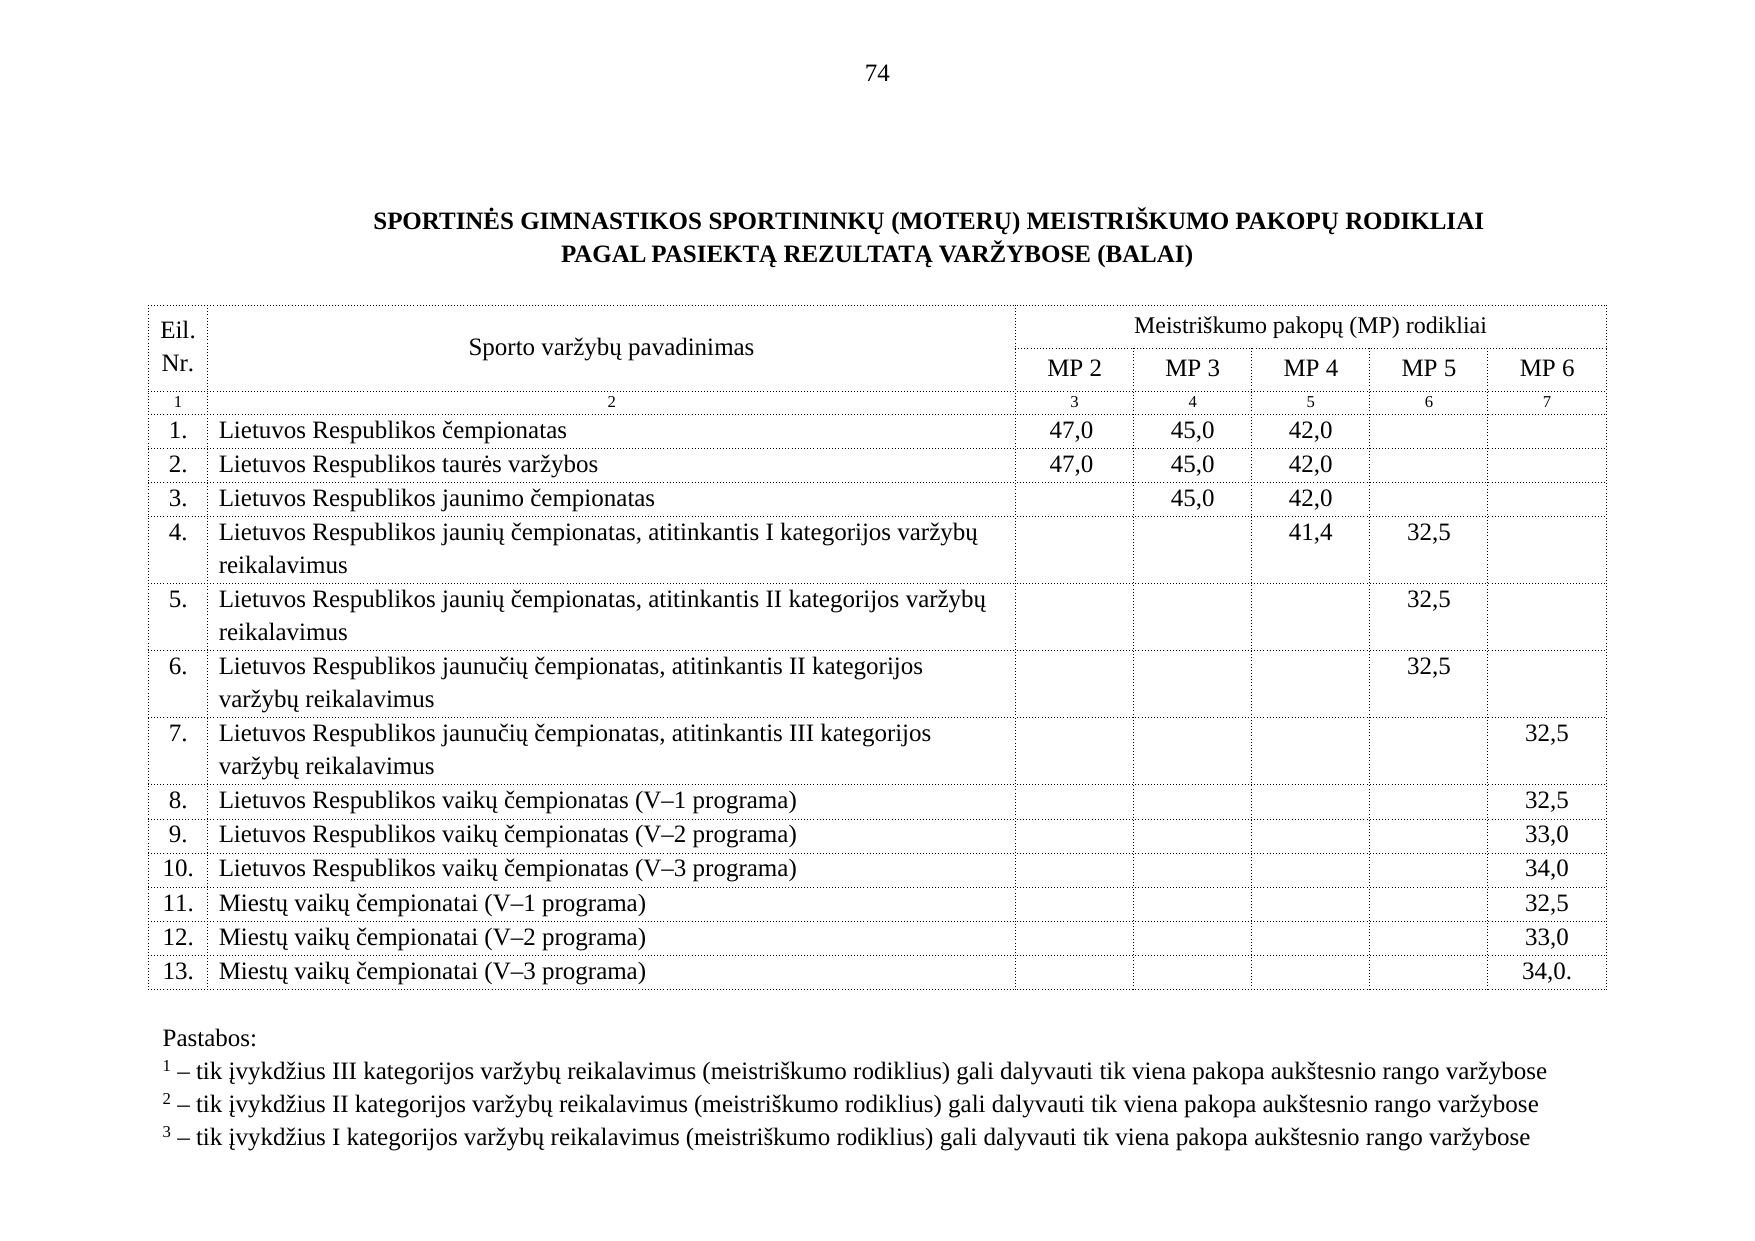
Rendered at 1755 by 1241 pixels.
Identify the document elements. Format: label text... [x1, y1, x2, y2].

text Pastabos: [162, 1023, 1636, 1052]
table_cell [1370, 448, 1488, 482]
table_cell Miestų vaikų čempionatai (V–1 programa) [207, 887, 1015, 921]
table_header Meistriškumo pakopų (MP) rodikliai [1015, 305, 1606, 348]
table_cell [1015, 819, 1133, 852]
table_cell Miestų vaikų čempionatai (V–2 programa) [207, 921, 1015, 955]
table_cell [1252, 955, 1370, 989]
text 3 – tik įvykdžius I kategorijos varžybų reikalavimus (meistriškumo rodiklius) gali dalyvauti tik viena pakopa aukštesnio rango varžybose [162, 1122, 1636, 1151]
table_cell 47,0 [1015, 448, 1133, 482]
table_cell [1370, 784, 1488, 818]
table_cell Miestų vaikų čempionatai (V–3 programa) [207, 955, 1015, 989]
table_cell Lietuvos Respublikos jaunių čempionatas, atitinkantis I kategorijos varžybų reikalavimus [207, 516, 1015, 583]
table_cell [1488, 650, 1606, 717]
table_cell 2 [207, 391, 1015, 414]
table_cell [1015, 955, 1133, 989]
table_cell [1015, 516, 1133, 583]
table_cell 34,0. [1488, 955, 1606, 989]
table_cell 32,5 [1370, 650, 1488, 717]
table_cell [1134, 784, 1252, 818]
table_cell [1015, 784, 1133, 818]
table_cell 34,0 [1488, 853, 1606, 887]
table_cell [1370, 819, 1488, 852]
table_cell 45,0 [1134, 448, 1252, 482]
table_cell [1252, 650, 1370, 717]
table_cell Lietuvos Respublikos jaunių čempionatas, atitinkantis II kategorijos varžybų reikalavimus [207, 583, 1015, 650]
table_cell [1015, 887, 1133, 921]
table_cell MP 5 [1370, 348, 1488, 391]
table_cell 11. [148, 887, 207, 921]
table_cell [1252, 784, 1370, 818]
table_cell 2. [148, 448, 207, 482]
table_cell [1015, 717, 1133, 784]
table_cell 5 [1252, 391, 1370, 414]
table_cell [1488, 414, 1606, 448]
table_cell Lietuvos Respublikos vaikų čempionatas (V–1 programa) [207, 784, 1015, 818]
table_cell Lietuvos Respublikos jaunimo čempionatas [207, 482, 1015, 516]
table_cell 9. [148, 819, 207, 852]
table_cell MP 3 [1134, 348, 1252, 391]
table_cell 5. [148, 583, 207, 650]
table_cell [1252, 887, 1370, 921]
table_cell [1370, 717, 1488, 784]
table_header Eil. Nr. [148, 305, 207, 391]
table_cell 3. [148, 482, 207, 516]
table_cell 13. [148, 955, 207, 989]
table_cell [1134, 717, 1252, 784]
table_cell 42,0 [1252, 448, 1370, 482]
table_cell 47,0 [1015, 414, 1133, 448]
table_cell Lietuvos Respublikos vaikų čempionatas (V–3 programa) [207, 853, 1015, 887]
table_cell [1134, 516, 1252, 583]
table_cell 32,5 [1488, 887, 1606, 921]
table_cell 32,5 [1370, 516, 1488, 583]
table_cell [1015, 583, 1133, 650]
table_cell 3 [1015, 391, 1133, 414]
table_cell 7 [1488, 391, 1606, 414]
table_cell 42,0 [1252, 414, 1370, 448]
table_cell 33,0 [1488, 921, 1606, 955]
table_cell 32,5 [1488, 717, 1606, 784]
table_cell [1370, 853, 1488, 887]
table_cell [1488, 482, 1606, 516]
table_header Sporto varžybų pavadinimas [207, 305, 1015, 391]
table_cell 33,0 [1488, 819, 1606, 852]
table_cell 32,5 [1370, 583, 1488, 650]
table_cell 32,5 [1488, 784, 1606, 818]
table_cell [1015, 853, 1133, 887]
table_cell MP 6 [1488, 348, 1606, 391]
table_cell [1488, 583, 1606, 650]
table_cell 45,0 [1134, 414, 1252, 448]
table_cell [1488, 448, 1606, 482]
table_cell [1015, 482, 1133, 516]
table_cell 42,0 [1252, 482, 1370, 516]
table_cell MP 4 [1252, 348, 1370, 391]
table_cell [1252, 853, 1370, 887]
table_cell 1 [148, 391, 207, 414]
table_cell Lietuvos Respublikos jaunučių čempionatas, atitinkantis III kategorijos varžybų reikalavimus [207, 717, 1015, 784]
table_cell [1134, 887, 1252, 921]
table_cell 1. [148, 414, 207, 448]
table_cell [1370, 414, 1488, 448]
table_cell [1252, 819, 1370, 852]
table_cell 6 [1370, 391, 1488, 414]
table_cell [1370, 887, 1488, 921]
table_cell [1370, 482, 1488, 516]
table_cell 10. [148, 853, 207, 887]
table_cell 12. [148, 921, 207, 955]
table_cell [1252, 921, 1370, 955]
table_cell Lietuvos Respublikos jaunučių čempionatas, atitinkantis II kategorijos varžybų reikalavimus [207, 650, 1015, 717]
table_cell [1252, 717, 1370, 784]
table_cell Lietuvos Respublikos vaikų čempionatas (V–2 programa) [207, 819, 1015, 852]
table_cell [1015, 650, 1133, 717]
table_cell [1370, 921, 1488, 955]
table_cell [1134, 921, 1252, 955]
table_cell [1488, 516, 1606, 583]
table_cell [1134, 583, 1252, 650]
table_cell Lietuvos Respublikos taurės varžybos [207, 448, 1015, 482]
table_cell 45,0 [1134, 482, 1252, 516]
table_cell [1134, 819, 1252, 852]
table_cell [1015, 921, 1133, 955]
table_cell 4. [148, 516, 207, 583]
table_cell 8. [148, 784, 207, 818]
table_cell [1370, 955, 1488, 989]
table_cell [1252, 583, 1370, 650]
table_cell [1134, 650, 1252, 717]
text SportinėS gimnastikOS SPORTININKŲ (moterų) MEISTRIŠKUMO PAKOPŲ RODIKLIAI [221, 206, 1636, 235]
table_cell Lietuvos Respublikos čempionatas [207, 414, 1015, 448]
table_cell 41,4 [1252, 516, 1370, 583]
table_cell 7. [148, 717, 207, 784]
text 1 – tik įvykdžius III kategorijos varžybų reikalavimus (meistriškumo rodiklius) gali dalyvauti tik viena pakopa aukštesnio rango varžybose [162, 1056, 1636, 1084]
table_cell [1134, 955, 1252, 989]
text PAGAL pasiektą rezultatą VARŽYBOSE (BALAI) [118, 239, 1636, 268]
table_cell MP 2 [1015, 348, 1133, 391]
table_cell 6. [148, 650, 207, 717]
text 2 – tik įvykdžius II kategorijos varžybų reikalavimus (meistriškumo rodiklius) gali dalyvauti tik viena pakopa aukštesnio rango varžybose [162, 1089, 1636, 1118]
table_cell 4 [1134, 391, 1252, 414]
table_cell [1134, 853, 1252, 887]
